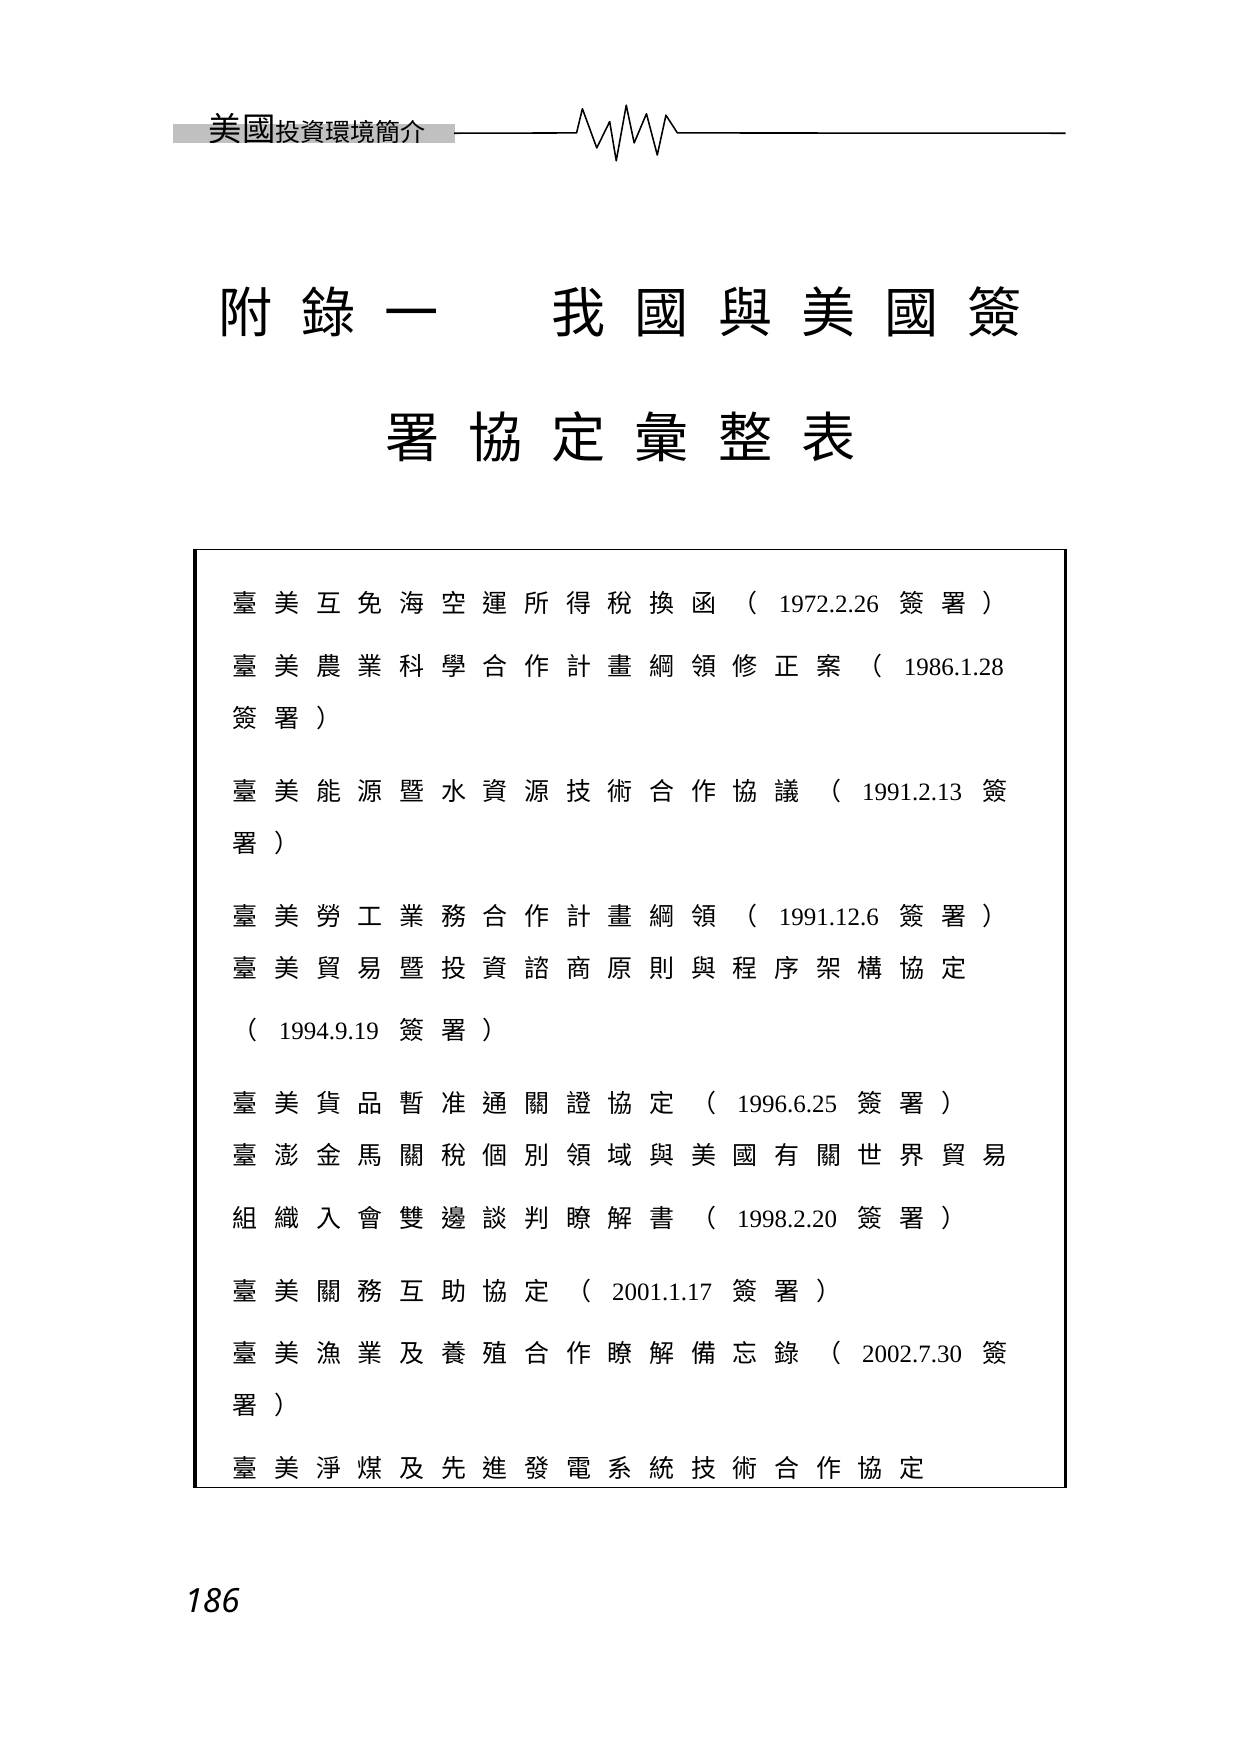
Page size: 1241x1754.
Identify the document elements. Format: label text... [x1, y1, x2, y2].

table_header 臺美互免海空運所得稅換函（1972.2.26簽署） 臺美農業科學合作計畫綱領修正案（1986.1.28簽署） 臺美能源暨水資源技術合作協議（1991.2.13簽署） 臺美勞工業務合作計畫綱領（1991.12.6簽署） 臺美貿易暨投資諮商原則與程序架構協定（1994.9.19簽署） 臺美貨品暫准通關證協定（1996.6.25簽署） 臺澎金馬關稅個別領域與美國有關世界貿易組織入會雙邊談判瞭解書（1998.2.20簽署） 臺美關務互助協定（2001.1.17簽署） 臺美漁業及養殖合作瞭解備忘錄（2002.7.30簽署） 臺美淨煤及先進發電系統技術合作協定 [197, 550, 1064, 1487]
text 附錄一 我國與美國簽署協定彙整表 [183, 236, 1058, 486]
